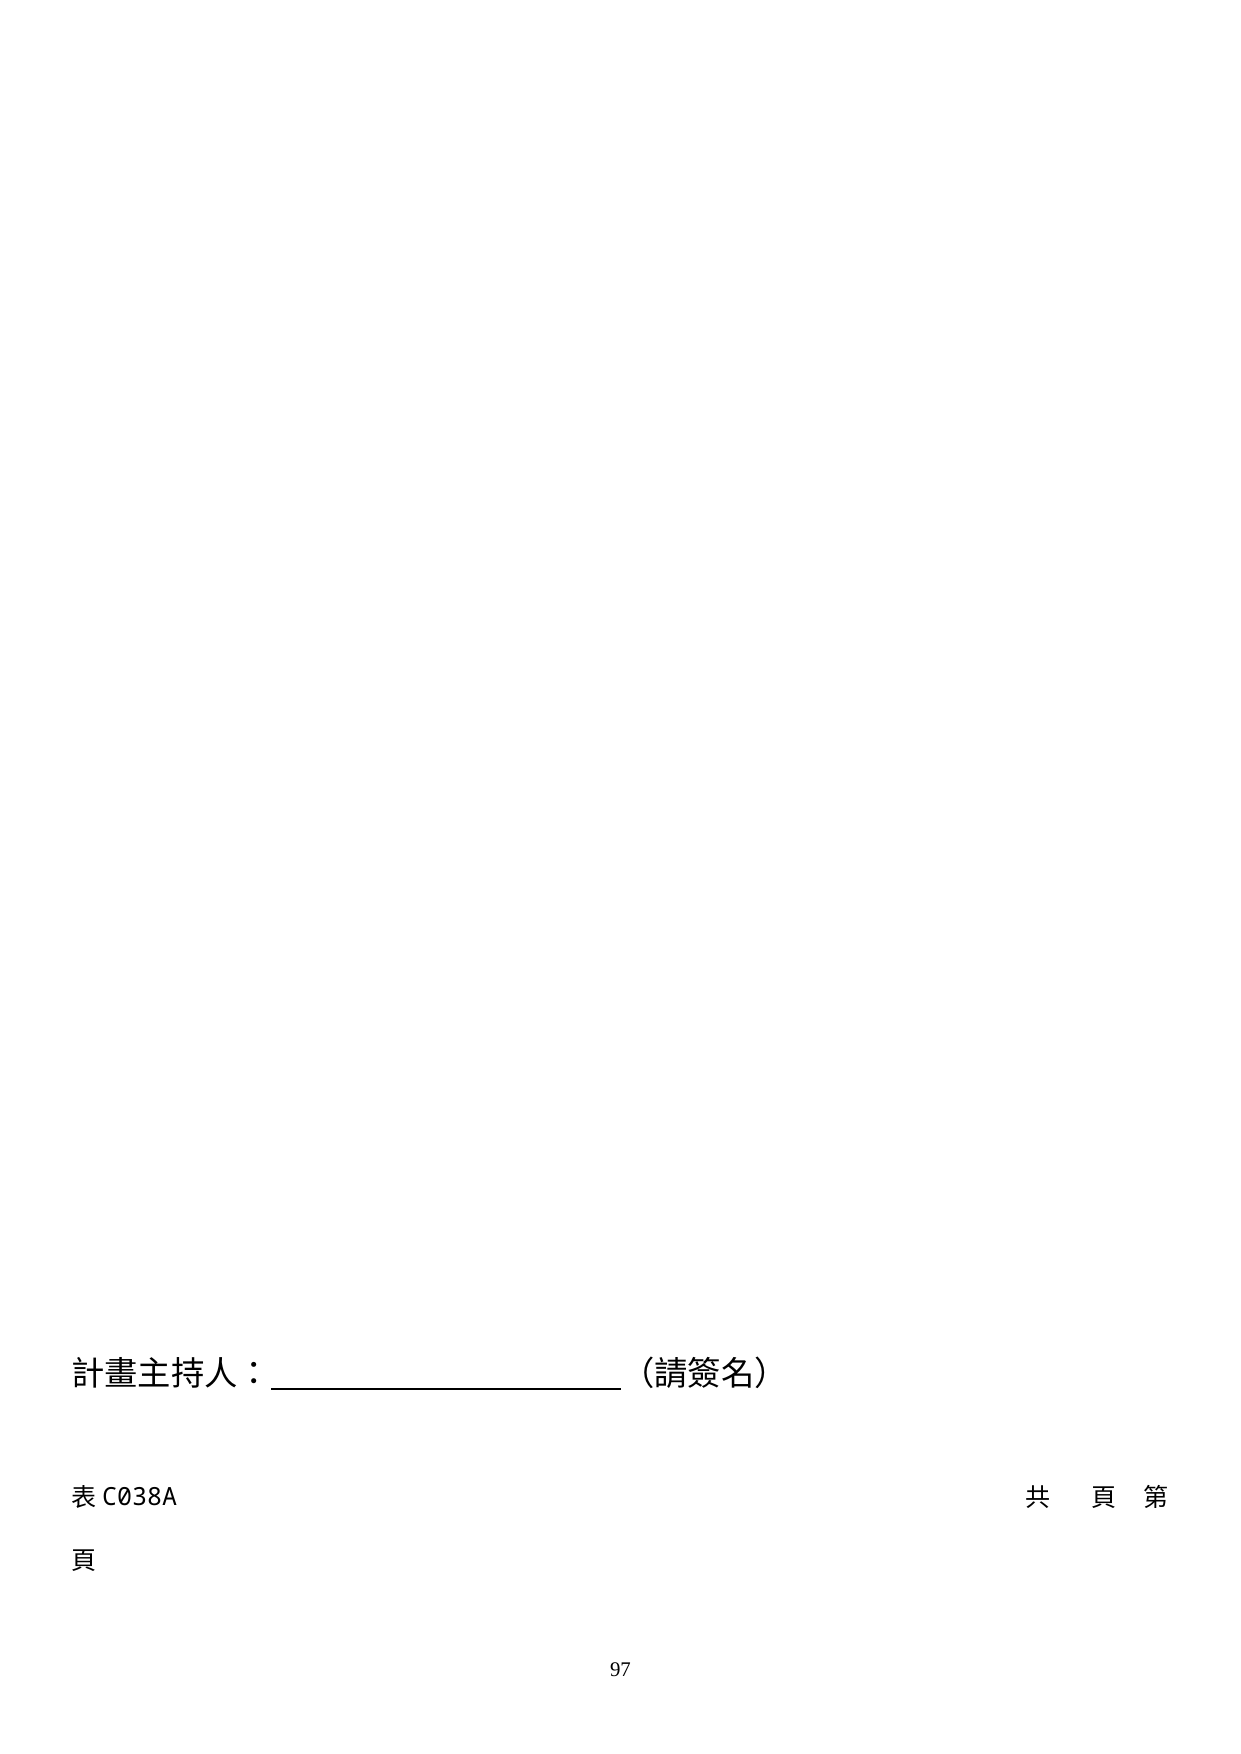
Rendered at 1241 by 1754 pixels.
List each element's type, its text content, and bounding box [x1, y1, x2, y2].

text 表C038A 共 頁 第 頁 [71, 1454, 1169, 1579]
text 計畫主持人： （請簽名） [71, 1329, 1169, 1392]
